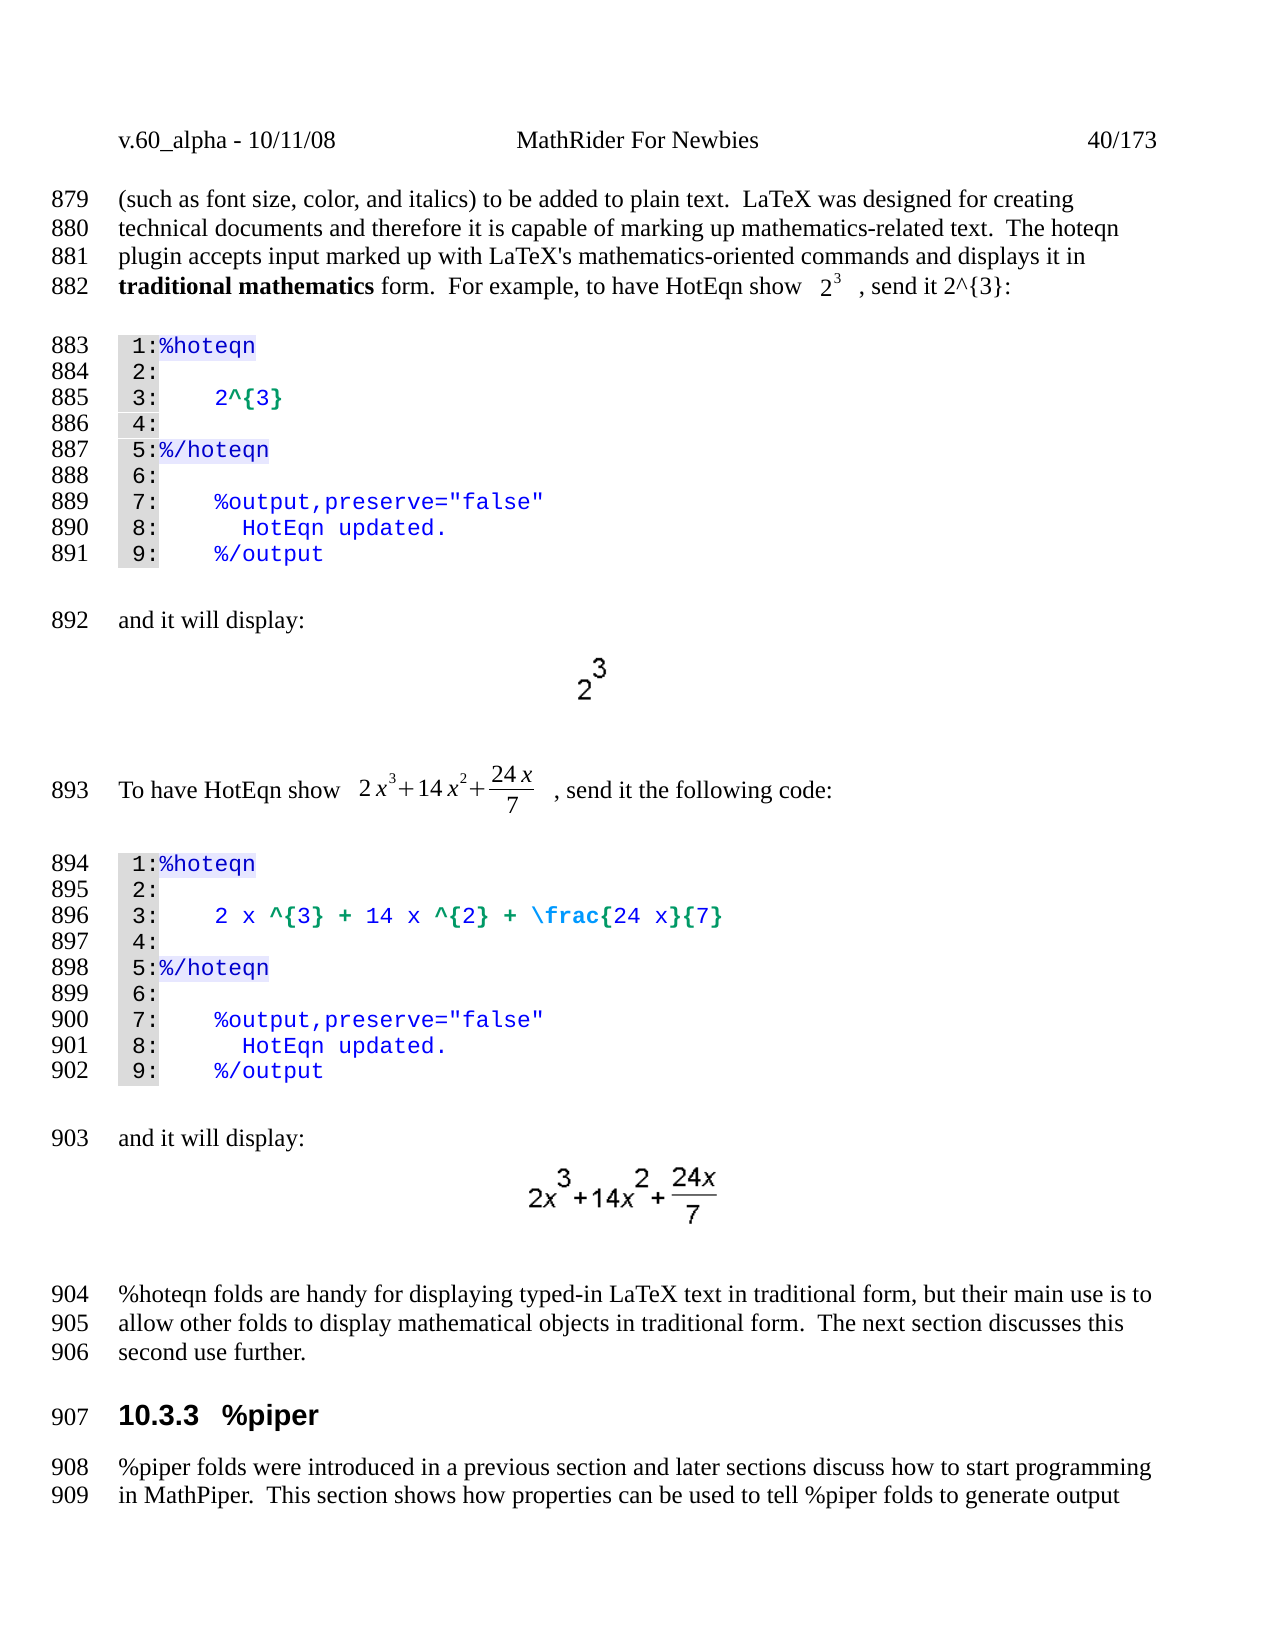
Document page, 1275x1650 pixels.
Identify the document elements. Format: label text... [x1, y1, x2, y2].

text 2: [118, 361, 1157, 387]
text 7: %output,preserve="false" [118, 490, 1157, 516]
text 8: HotEqn updated. [118, 516, 1157, 542]
text 5:%/hoteqn [118, 956, 1157, 982]
text and it will display: [118, 1123, 1157, 1152]
text 7: %output,preserve="false" [118, 1008, 1157, 1034]
text 1:%hoteqn [118, 335, 1157, 361]
text 3: 2^{3} [118, 387, 1157, 412]
text To have HotEqn show, send it the following code: [118, 760, 1157, 819]
text 1:%hoteqn [118, 852, 1157, 878]
text 3: 2 x ^{3} + 14 x ^{2} + \frac{24 x}{7} [118, 904, 1157, 930]
text 9: %/output [118, 542, 1157, 568]
text (such as font size, color, and italics) to be added to plain text. LaTeX was designed for creating technical documents and therefore it is capable of marking up mathematics-related text. The hoteqn plugin accepts input marked up with LaTeX's mathematics-oriented commands and displays it in traditional mathematics form. For example, to have HotEqn show, send it 2^{3}: [118, 184, 1157, 301]
picture [528, 1159, 747, 1236]
subtitle %piper [118, 1398, 1157, 1432]
text 8: HotEqn updated. [118, 1034, 1157, 1060]
text %hoteqn folds are handy for displaying typed-in LaTeX text in traditional form, but their main use is to allow other folds to display mathematical objects in traditional form. The next section discusses this second use further. [118, 1279, 1157, 1366]
text 6: [118, 464, 1157, 490]
text 4: [118, 412, 1157, 438]
text 9: %/output [118, 1060, 1157, 1086]
text 2: [118, 878, 1157, 904]
text and it will display: [118, 605, 1157, 634]
text 5:%/hoteqn [118, 438, 1157, 464]
text 6: [118, 982, 1157, 1008]
text %piper folds were introduced in a previous section and later sections discuss how to start programming in MathPiper. This section shows how properties can be used to tell %piper folds to generate output [118, 1452, 1157, 1509]
text 4: [118, 930, 1157, 956]
